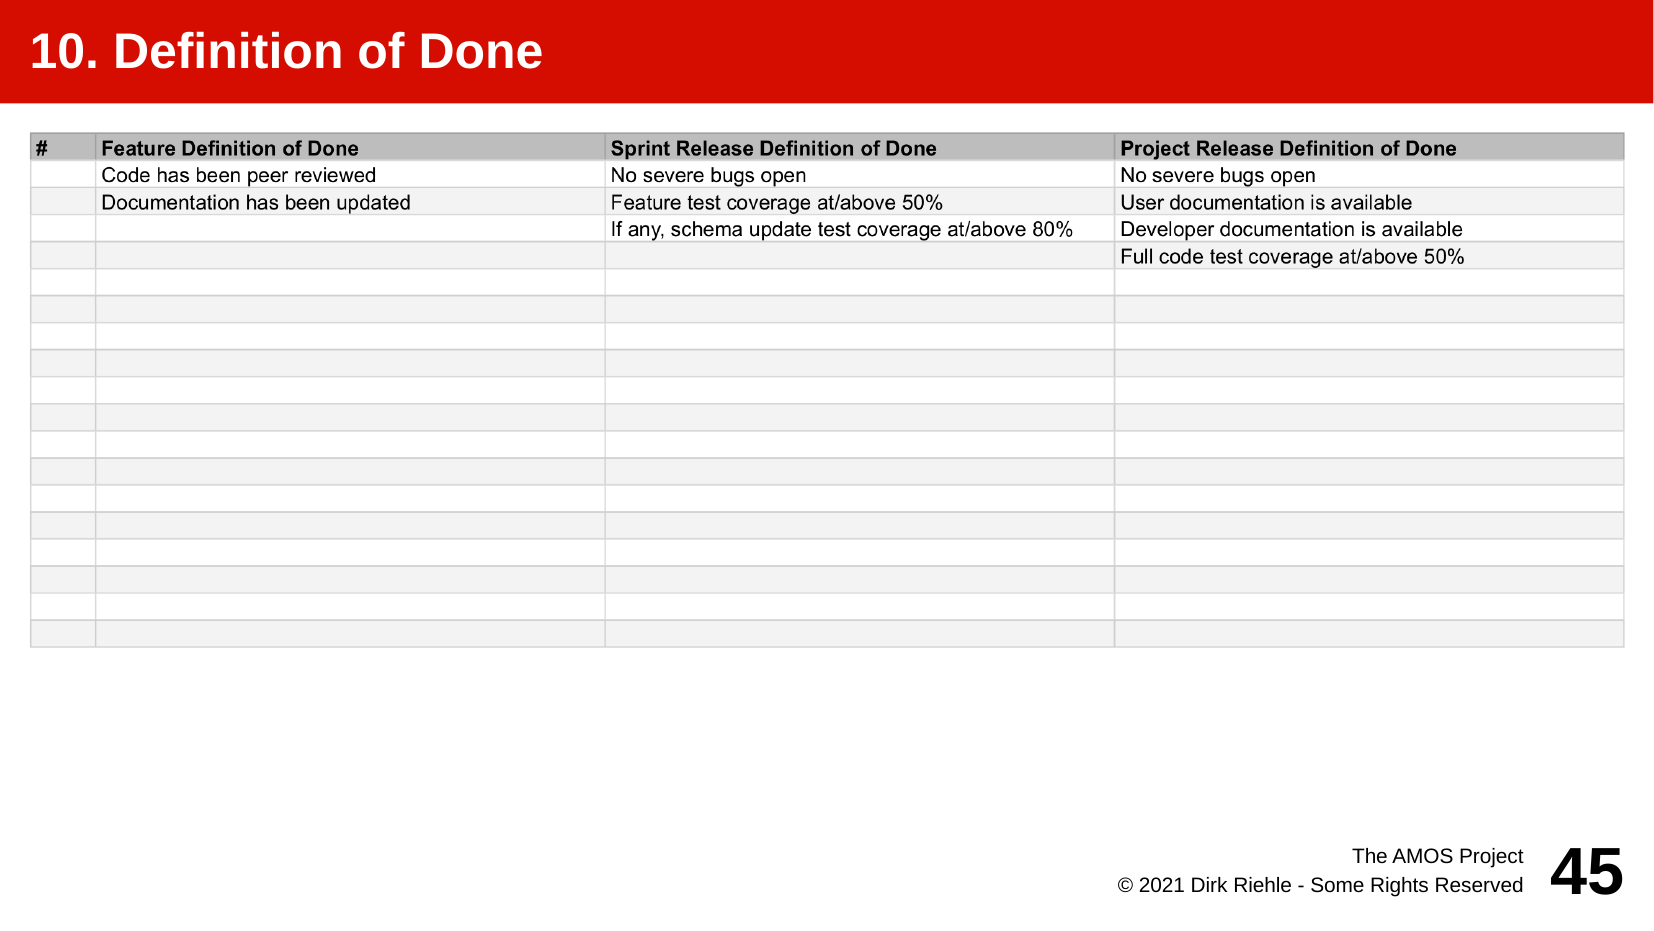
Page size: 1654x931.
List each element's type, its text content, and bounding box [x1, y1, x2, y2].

title 10. Definition of Done [0, 0, 1654, 104]
picture [29, 132, 1625, 648]
